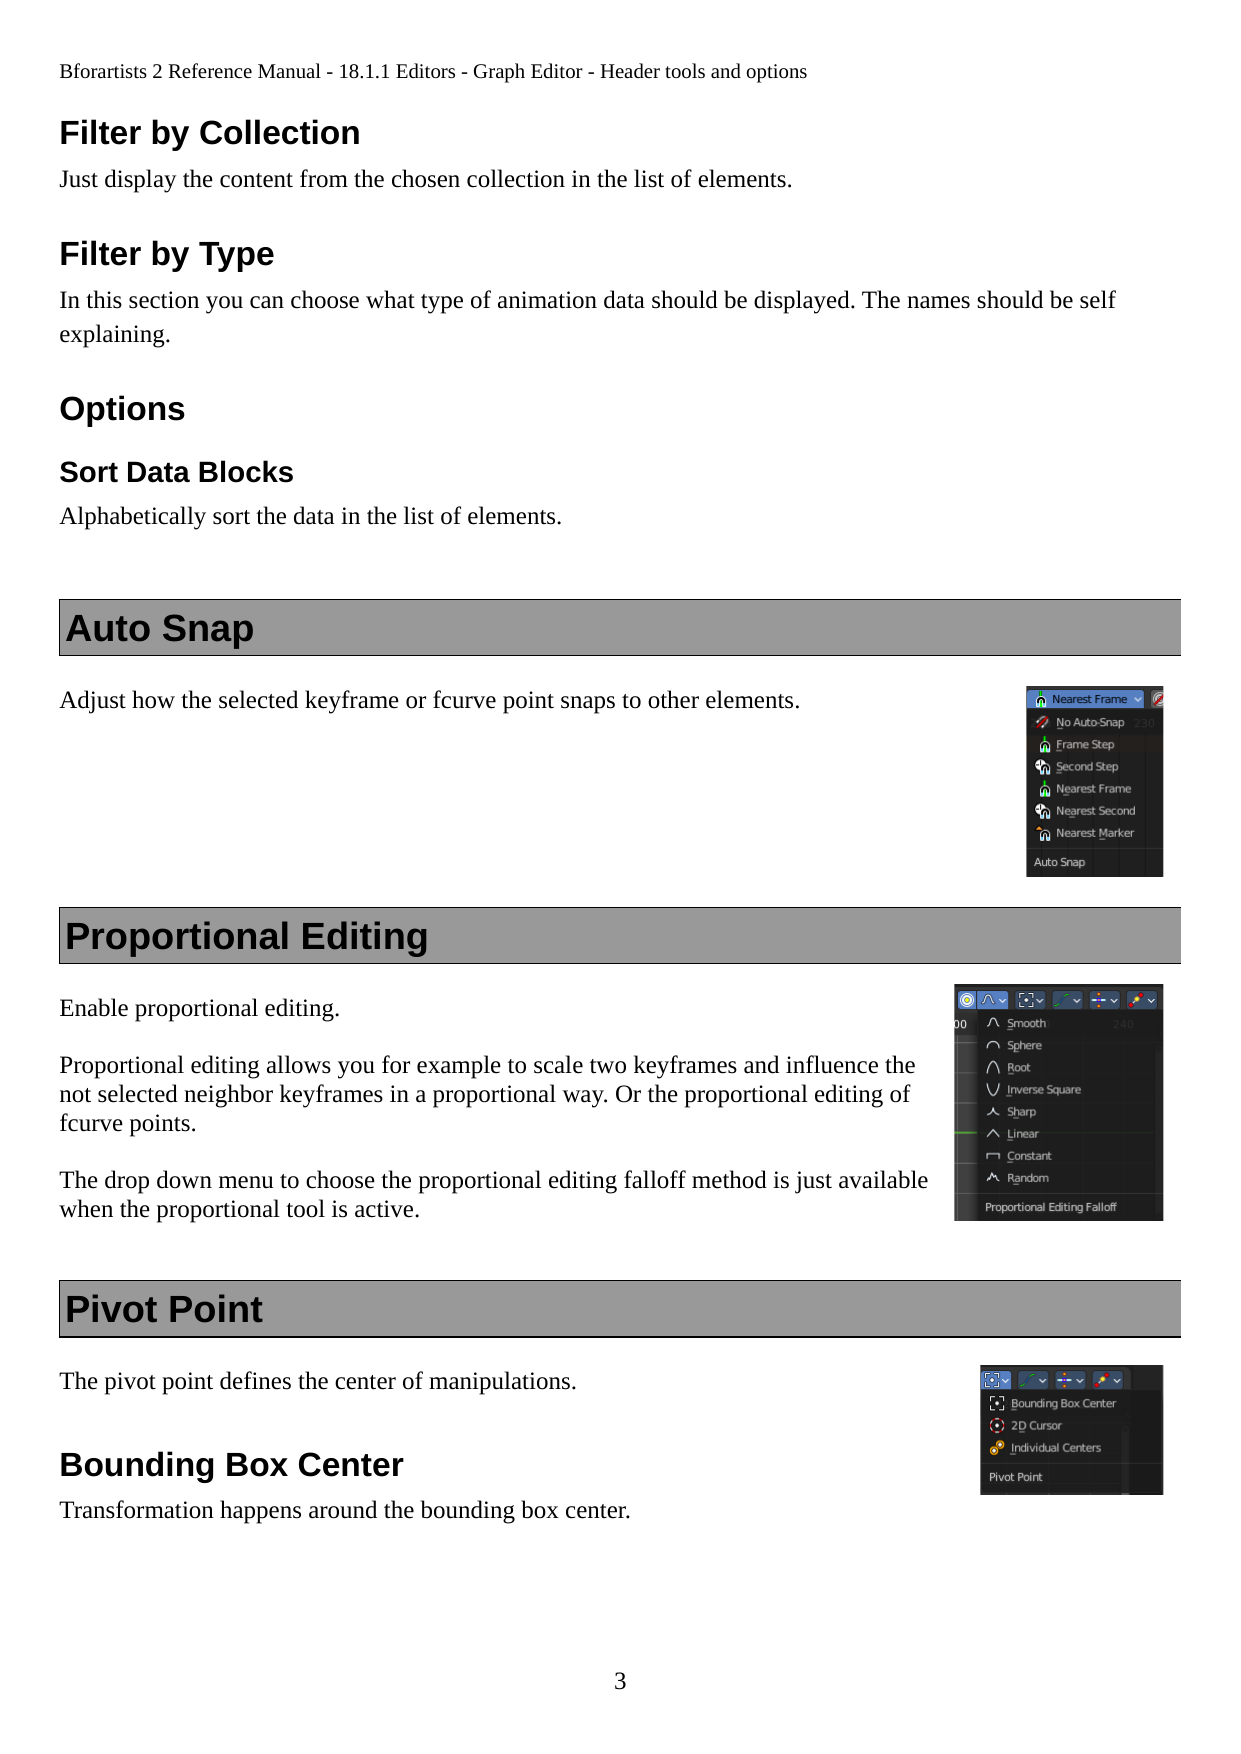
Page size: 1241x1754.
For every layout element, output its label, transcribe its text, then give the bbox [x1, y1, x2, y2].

text Adjust how the selected keyframe or fcurve point snaps to other elements. [59, 685, 1181, 714]
table_header Pivot Point [60, 1281, 1181, 1336]
text Enable proportional editing. [59, 993, 954, 1021]
text The pivot point defines the center of manipulations. [59, 1366, 980, 1395]
picture [1026, 686, 1164, 877]
picture [954, 984, 1164, 1221]
picture [980, 1365, 1164, 1495]
text Proportional editing allows you for example to scale two keyframes and influence the not selected neighbor keyframes in a proportional way. Or the proportional editing of fcurve points. [59, 1050, 954, 1136]
text The drop down menu to choose the proportional editing falloff method is just available when the proportional tool is active. [59, 1165, 1181, 1223]
subtitle Options [59, 389, 1181, 428]
text Transformation happens around the bounding box center. [59, 1496, 1181, 1524]
subtitle Bounding Box Center [59, 1444, 980, 1483]
subtitle Filter by Collection [59, 113, 1181, 151]
subtitle [1164, 1444, 1181, 1483]
subtitle Filter by Type [59, 234, 1181, 272]
text In this section you can choose what type of animation data should be displayed. The names should be self explaining. [59, 285, 1181, 348]
text Just display the content from the chosen collection in the list of elements. [59, 164, 1181, 192]
subtitle Sort Data Blocks [59, 455, 1181, 489]
text Alphabetically sort the data in the list of elements. [59, 501, 1181, 530]
table_header Auto Snap [60, 600, 1181, 655]
table_header Proportional Editing [60, 908, 1181, 963]
